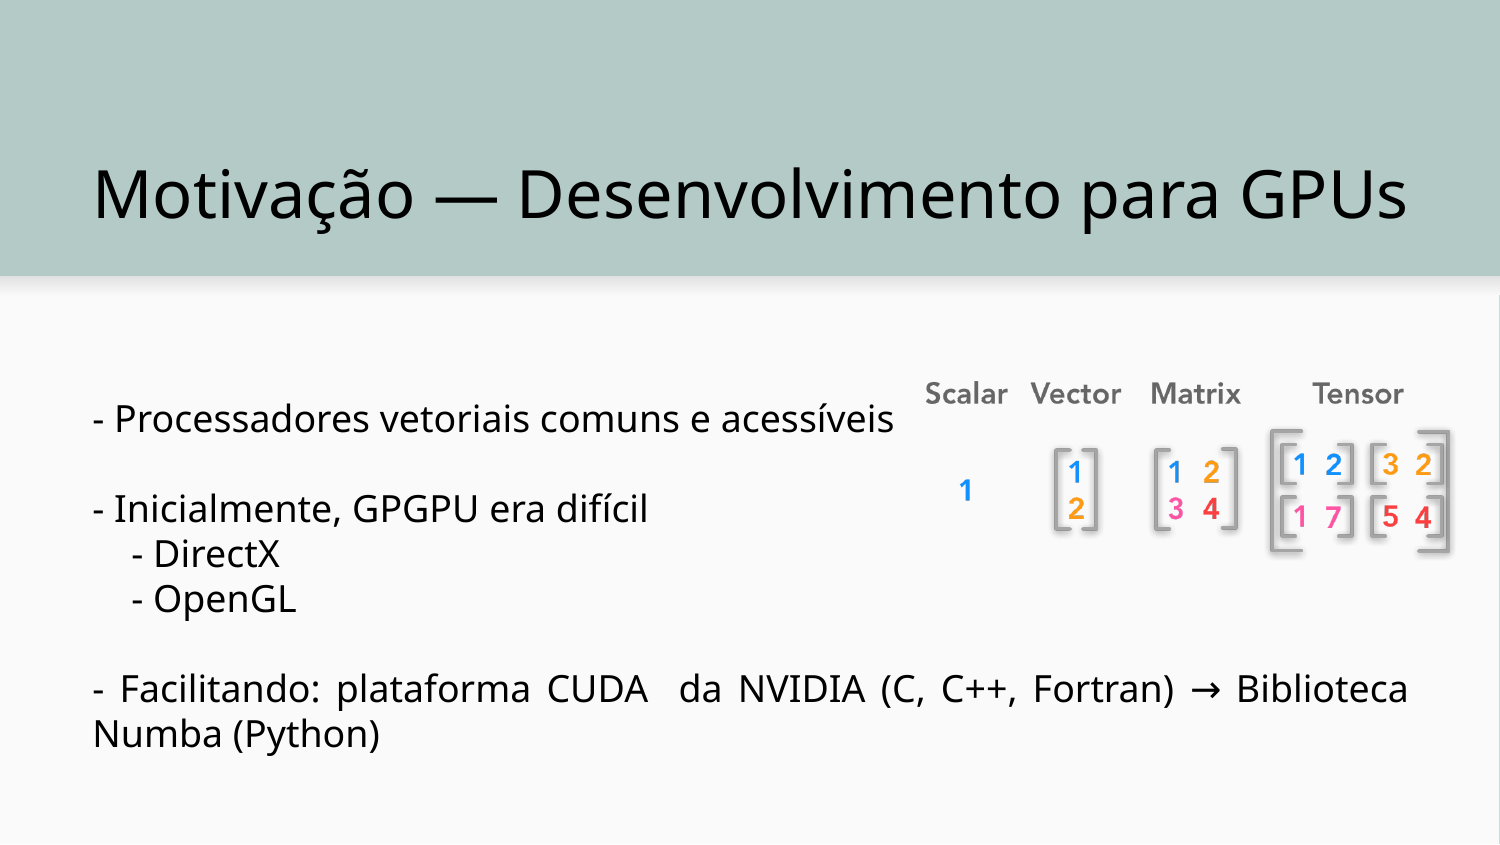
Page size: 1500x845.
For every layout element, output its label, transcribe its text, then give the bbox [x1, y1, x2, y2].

picture [900, 365, 1458, 563]
title Motivação — Desenvolvimento para GPUs [77, 121, 1427, 248]
list - Processadores vetoriais comuns e acessíveis - Inicialmente, GPGPU era difícil - DirectX - OpenGL - Facilitando: plataforma CUDA da NVIDIA (C, C++, Fortran) → Biblioteca Numba (Python) [77, 380, 1426, 826]
